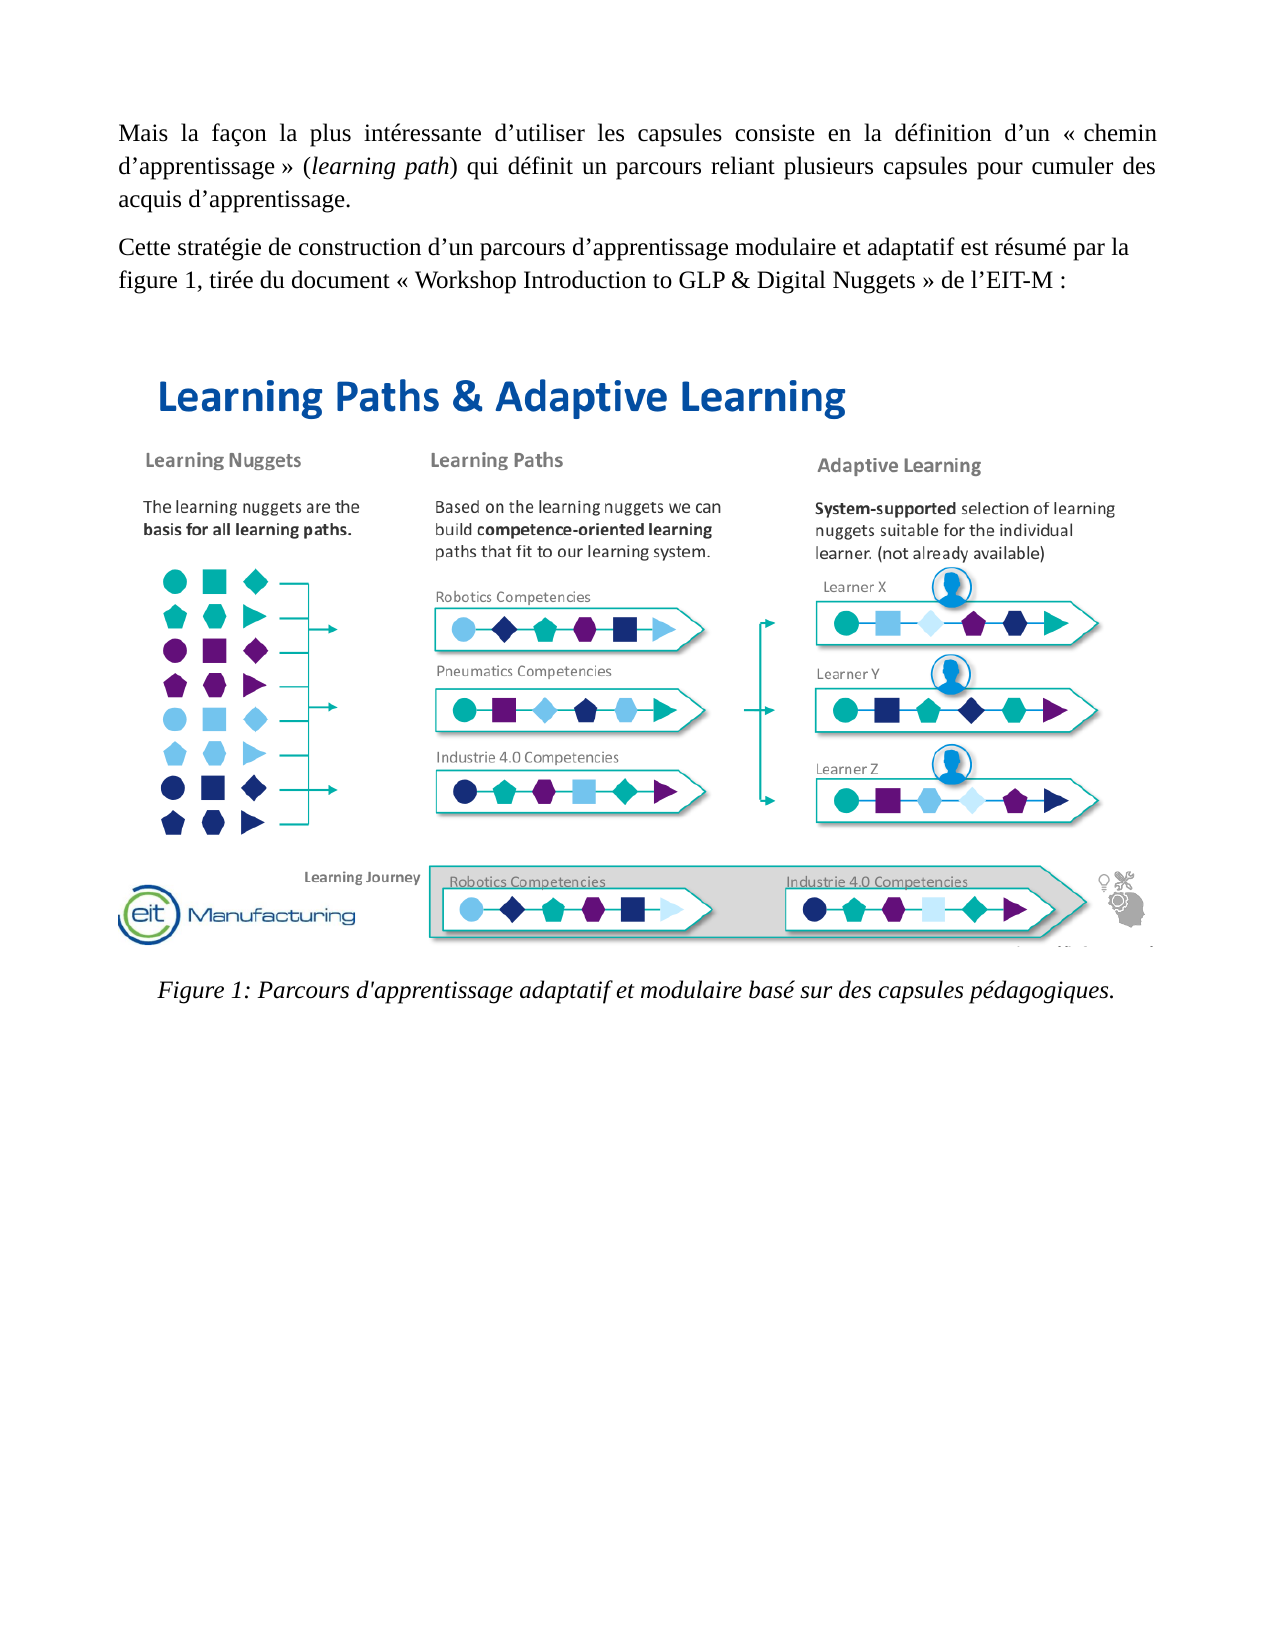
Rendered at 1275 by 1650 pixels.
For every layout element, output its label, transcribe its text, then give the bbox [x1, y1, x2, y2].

text Mais la façon la plus intéressante d’utiliser les capsules consiste en la définition d’un « chemin d’apprentissage » (learning path) qui définit un parcours reliant plusieurs capsules pour cumuler des acquis d’apprentissage. [118, 118, 1157, 213]
picture [118, 372, 1157, 947]
text Cette stratégie de construction d’un parcours d’apprentissage modulaire et adaptatif est résumé par la figure 1, tirée du document « Workshop Introduction to GLP & Digital Nuggets » de l’EIT-M : [118, 232, 1157, 293]
text Figure 1: Parcours d'apprentissage adaptatif et modulaire basé sur des capsules pédagogiques. [118, 947, 1157, 1004]
